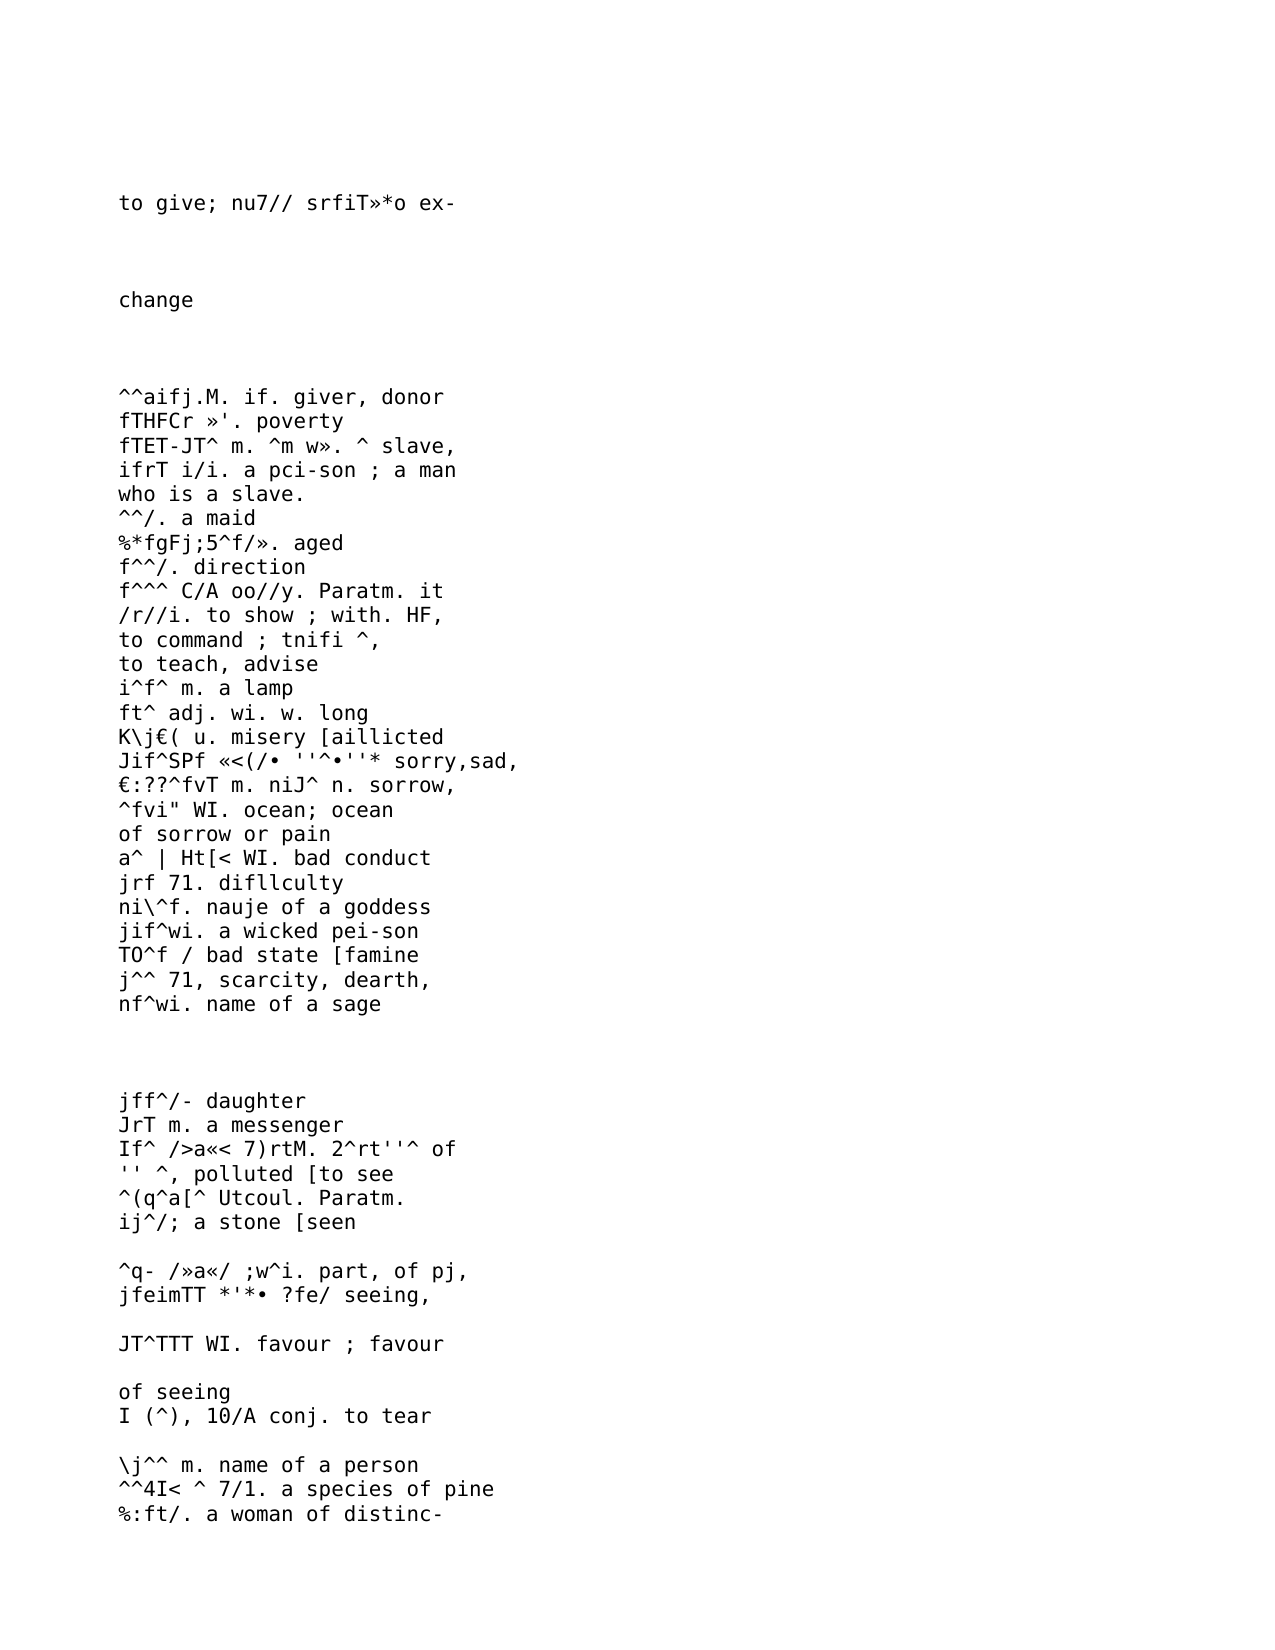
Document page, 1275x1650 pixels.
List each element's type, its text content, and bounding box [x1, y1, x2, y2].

text jrf 71. difllculty [118, 871, 1157, 895]
text fTET-JT^ m. ^m w». ^ slave, [118, 434, 1157, 458]
text Jif^SPf «<(/• ''^•''* sorry,sad, [118, 749, 1157, 773]
text ft^ adj. wi. w. long [118, 701, 1157, 725]
text ^q- /»a«/ ;w^i. part, of pj, [118, 1259, 1157, 1283]
text ifrT i/i. a pci-son ; a man [118, 458, 1157, 482]
text /r//i. to show ; with. HF, [118, 603, 1157, 628]
text a^ | Ht[< WI. bad conduct [118, 846, 1157, 871]
text %:ft/. a woman of distinc- [118, 1502, 1157, 1526]
text I (^), 10/A conj. to tear [118, 1404, 1157, 1429]
text jfeimTT *'*• ?fe/ seeing, [118, 1283, 1157, 1307]
text €:??^fvT m. niJ^ n. sorrow, [118, 773, 1157, 798]
text fTHFCr »'. poverty [118, 409, 1157, 434]
text f^^^ C/A oo//y. Paratm. it [118, 579, 1157, 603]
text jif^wi. a wicked pei-son [118, 919, 1157, 943]
text change [118, 288, 1157, 312]
text jff^/- daughter [118, 1089, 1157, 1113]
text ni\^f. nauje of a goddess [118, 895, 1157, 919]
text ^fvi" WI. ocean; ocean [118, 798, 1157, 822]
text ^(q^a[^ Utcoul. Paratm. [118, 1186, 1157, 1210]
text j^^ 71, scarcity, dearth, [118, 968, 1157, 992]
text to teach, advise [118, 652, 1157, 676]
text who is a slave. [118, 482, 1157, 506]
text f^^/. direction [118, 555, 1157, 579]
text JT^TTT WI. favour ; favour [118, 1332, 1157, 1356]
text ij^/; a stone [seen [118, 1210, 1157, 1234]
text nf^wi. name of a sage [118, 992, 1157, 1016]
text i^f^ m. a lamp [118, 676, 1157, 701]
text TO^f / bad state [famine [118, 943, 1157, 968]
text ^^aifj.M. if. giver, donor [118, 385, 1157, 409]
text JrT m. a messenger [118, 1113, 1157, 1137]
text ^^4I< ^ 7/1. a species of pine [118, 1477, 1157, 1502]
text to command ; tnifi ^, [118, 628, 1157, 652]
text If^ />a«< 7)rtM. 2^rt''^ of [118, 1137, 1157, 1162]
text of seeing [118, 1380, 1157, 1404]
text \j^^ m. name of a person [118, 1453, 1157, 1477]
text to give; nu7// srfiT»*o ex- [118, 191, 1157, 215]
text K\j€( u. misery [aillicted [118, 725, 1157, 749]
text '' ^, polluted [to see [118, 1162, 1157, 1186]
text %*fgFj;5^f/». aged [118, 531, 1157, 555]
text ^^/. a maid [118, 506, 1157, 531]
text of sorrow or pain [118, 822, 1157, 846]
